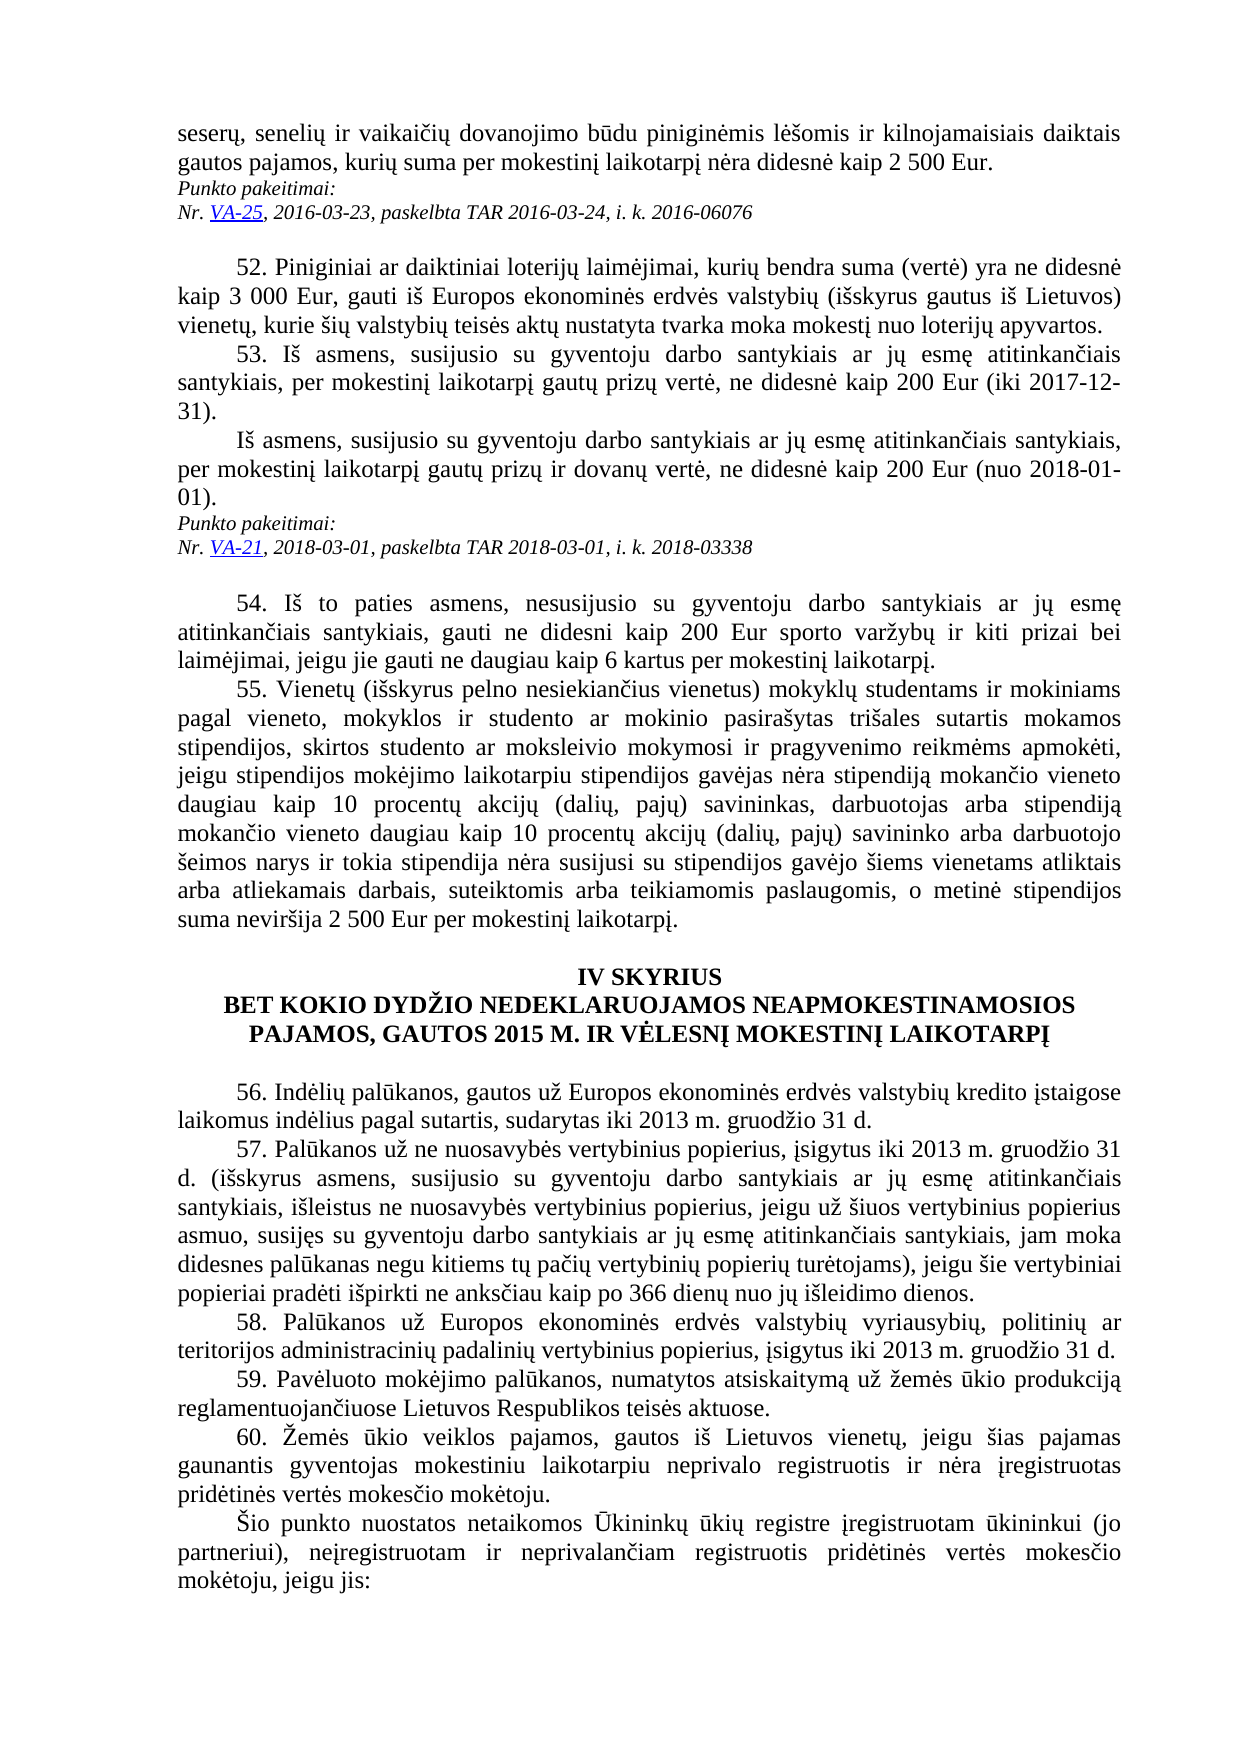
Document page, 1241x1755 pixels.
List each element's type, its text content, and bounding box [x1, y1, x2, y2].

text Punkto pakeitimai: [177, 511, 1122, 535]
text 60. Žemės ūkio veiklos pajamos, gautos iš Lietuvos vienetų, jeigu šias pajamas gaunantis gyventojas mokestiniu laikotarpiu neprivalo registruotis ir nėra įregistruotas pridėtinės vertės mokesčio mokėtoju. [177, 1422, 1122, 1508]
text Nr. VA-25, 2016-03-23, paskelbta TAR 2016-03-24, i. k. 2016-06076 [177, 200, 1122, 224]
text 55. Vienetų (išskyrus pelno nesiekiančius vienetus) mokyklų studentams ir mokiniams pagal vieneto, mokyklos ir studento ar mokinio pasirašytas trišales sutartis mokamos stipendijos, skirtos studento ar moksleivio mokymosi ir pragyvenimo reikmėms apmokėti, jeigu stipendijos mokėjimo laikotarpiu stipendijos gavėjas nėra stipendiją mokančio vieneto daugiau kaip 10 procentų akcijų (dalių, pajų) savininkas, darbuotojas arba stipendiją mokančio vieneto daugiau kaip 10 procentų akcijų (dalių, pajų) savininko arba darbuotojo šeimos narys ir tokia stipendija nėra susijusi su stipendijos gavėjo šiems vienetams atliktais arba atliekamais darbais, suteiktomis arba teikiamomis paslaugomis, o metinė stipendijos suma neviršija 2 500 Eur per mokestinį laikotarpį. [177, 674, 1122, 933]
text 56. Indėlių palūkanos, gautos už Europos ekonominės erdvės valstybių kredito įstaigose laikomus indėlius pagal sutartis, sudarytas iki 2013 m. gruodžio 31 d. [177, 1077, 1122, 1134]
text 58. Palūkanos už Europos ekonominės erdvės valstybių vyriausybių, politinių ar teritorijos administracinių padalinių vertybinius popierius, įsigytus iki 2013 m. gruodžio 31 d. [177, 1307, 1122, 1364]
text 59. Pavėluoto mokėjimo palūkanos, numatytos atsiskaitymą už žemės ūkio produkciją reglamentuojančiuose Lietuvos Respublikos teisės aktuose. [177, 1364, 1122, 1422]
text IV SKYRIUS [177, 962, 1122, 991]
text seserų, senelių ir vaikaičių dovanojimo būdu piniginėmis lėšomis ir kilnojamaisiais daiktais gautos pajamos, kurių suma per mokestinį laikotarpį nėra didesnė kaip 2 500 Eur. [177, 118, 1122, 176]
text 57. Palūkanos už ne nuosavybės vertybinius popierius, įsigytus iki 2013 m. gruodžio 31 d. (išskyrus asmens, susijusio su gyventoju darbo santykiais ar jų esmę atitinkančiais santykiais, išleistus ne nuosavybės vertybinius popierius, jeigu už šiuos vertybinius popierius asmuo, susijęs su gyventoju darbo santykiais ar jų esmę atitinkančiais santykiais, jam moka didesnes palūkanas negu kitiems tų pačių vertybinių popierių turėtojams), jeigu šie vertybiniai popieriai pradėti išpirkti ne anksčiau kaip po 366 dienų nuo jų išleidimo dienos. [177, 1134, 1122, 1307]
text 52. Piniginiai ar daiktiniai loterijų laimėjimai, kurių bendra suma (vertė) yra ne didesnė kaip 3 000 Eur, gauti iš Europos ekonominės erdvės valstybių (išskyrus gautus iš Lietuvos) vienetų, kurie šių valstybių teisės aktų nustatyta tvarka moka mokestį nuo loterijų apyvartos. [177, 252, 1122, 339]
text Šio punkto nuostatos netaikomos Ūkininkų ūkių registre įregistruotam ūkininkui (jo partneriui), neįregistruotam ir neprivalančiam registruotis pridėtinės vertės mokesčio mokėtoju, jeigu jis: [177, 1508, 1122, 1594]
text Iš asmens, susijusio su gyventoju darbo santykiais ar jų esmę atitinkančiais santykiais, per mokestinį laikotarpį gautų prizų ir dovanų vertė, ne didesnė kaip 200 Eur (nuo 2018-01-01). [177, 425, 1122, 511]
text Punkto pakeitimai: [177, 176, 1122, 200]
text 53. Iš asmens, susijusio su gyventoju darbo santykiais ar jų esmę atitinkančiais santykiais, per mokestinį laikotarpį gautų prizų vertė, ne didesnė kaip 200 Eur (iki 2017-12-31). [177, 339, 1122, 425]
text BET KOKIO DYDŽIO NEDEKLARUOJAMOS NEAPMOKESTINAMOSIOS PAJAMOS, GAUTOS 2015 M. IR VĖLESNĮ MOKESTINĮ LAIKOTARPĮ [177, 991, 1122, 1048]
text 54. Iš to paties asmens, nesusijusio su gyventoju darbo santykiais ar jų esmę atitinkančiais santykiais, gauti ne didesni kaip 200 Eur sporto varžybų ir kiti prizai bei laimėjimai, jeigu jie gauti ne daugiau kaip 6 kartus per mokestinį laikotarpį. [177, 588, 1122, 674]
text Nr. VA-21, 2018-03-01, paskelbta TAR 2018-03-01, i. k. 2018-03338 [177, 535, 1122, 559]
